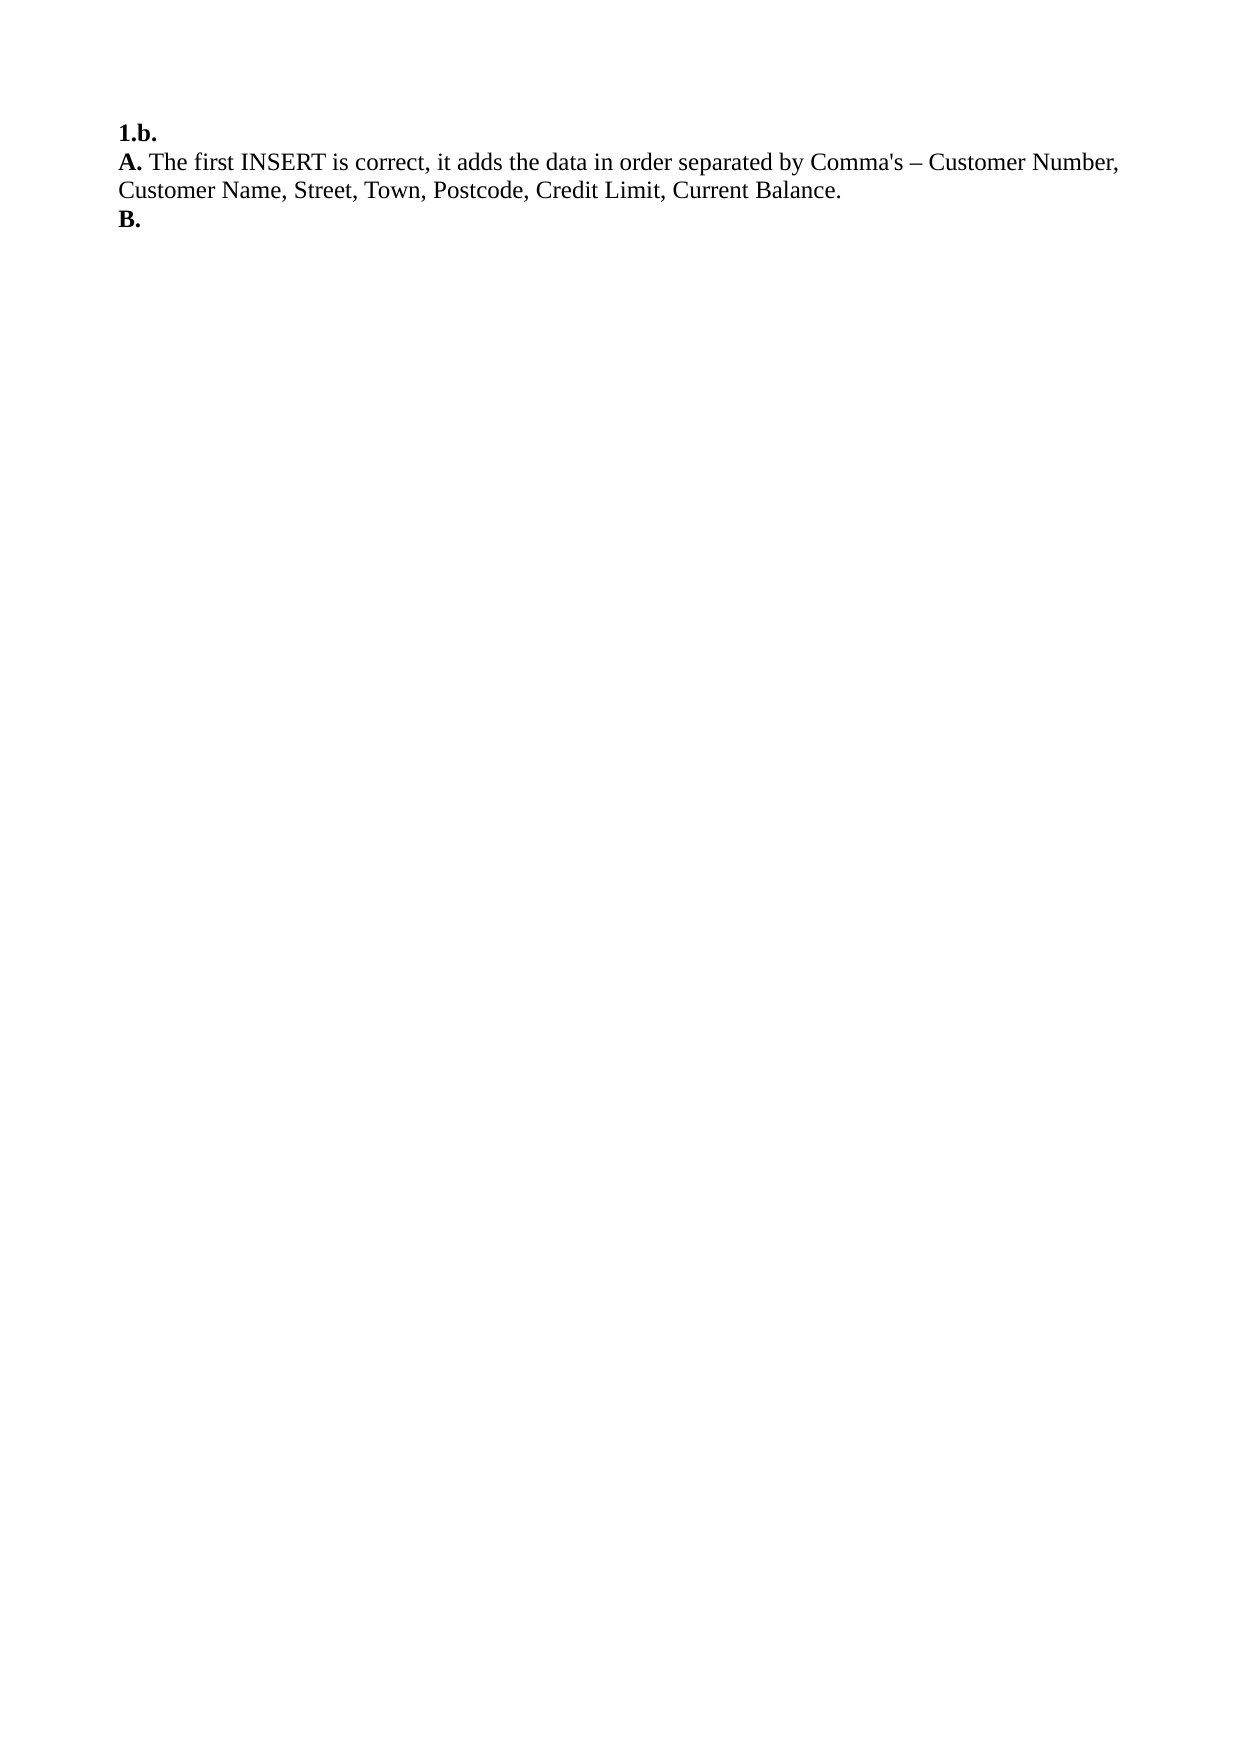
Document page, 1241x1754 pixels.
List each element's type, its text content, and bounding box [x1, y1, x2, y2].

text 1.b. [118, 118, 1122, 147]
text A. The first INSERT is correct, it adds the data in order separated by Comma's – Customer Number, Customer Name, Street, Town, Postcode, Credit Limit, Current Balance. [118, 147, 1122, 204]
text B. [118, 204, 1122, 233]
